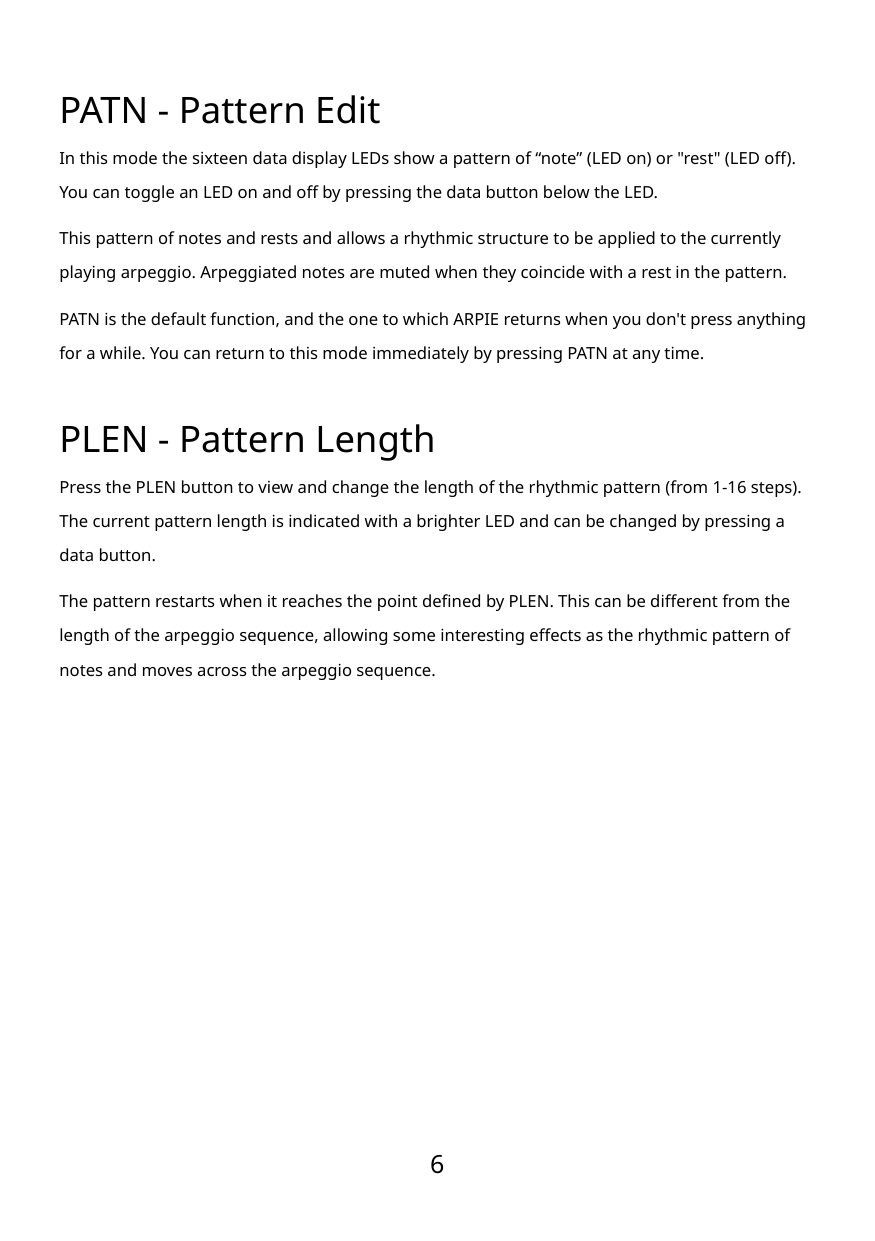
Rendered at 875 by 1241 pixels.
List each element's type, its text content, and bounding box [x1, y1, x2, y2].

text Press the PLEN button to view and change the length of the rhythmic pattern (from 1-16 steps). The current pattern length is indicated with a brighter LED and can be changed by pressing a data button. [59, 475, 815, 566]
text PATN is the default function, and the one to which ARPIE returns when you don't press anything for a while. You can return to this mode immediately by pressing PATN at any time. [59, 307, 815, 364]
text The pattern restarts when it reaches the point defined by PLEN. This can be different from the length of the arpeggio sequence, allowing some interesting effects as the rhythmic pattern of notes and moves across the arpeggio sequence. [59, 590, 815, 681]
text In this mode the sixteen data display LEDs show a pattern of “note” (LED on) or "rest" (LED off). You can toggle an LED on and off by pressing the data button below the LED. [59, 146, 815, 203]
text This pattern of notes and rests and allows a rhythmic structure to be applied to the currently playing arpeggio. Arpeggiated notes are muted when they coincide with a rest in the pattern. [59, 227, 815, 284]
subtitle PLEN - Pattern Length [59, 413, 815, 463]
subtitle PATN - Pattern Edit [59, 84, 815, 134]
